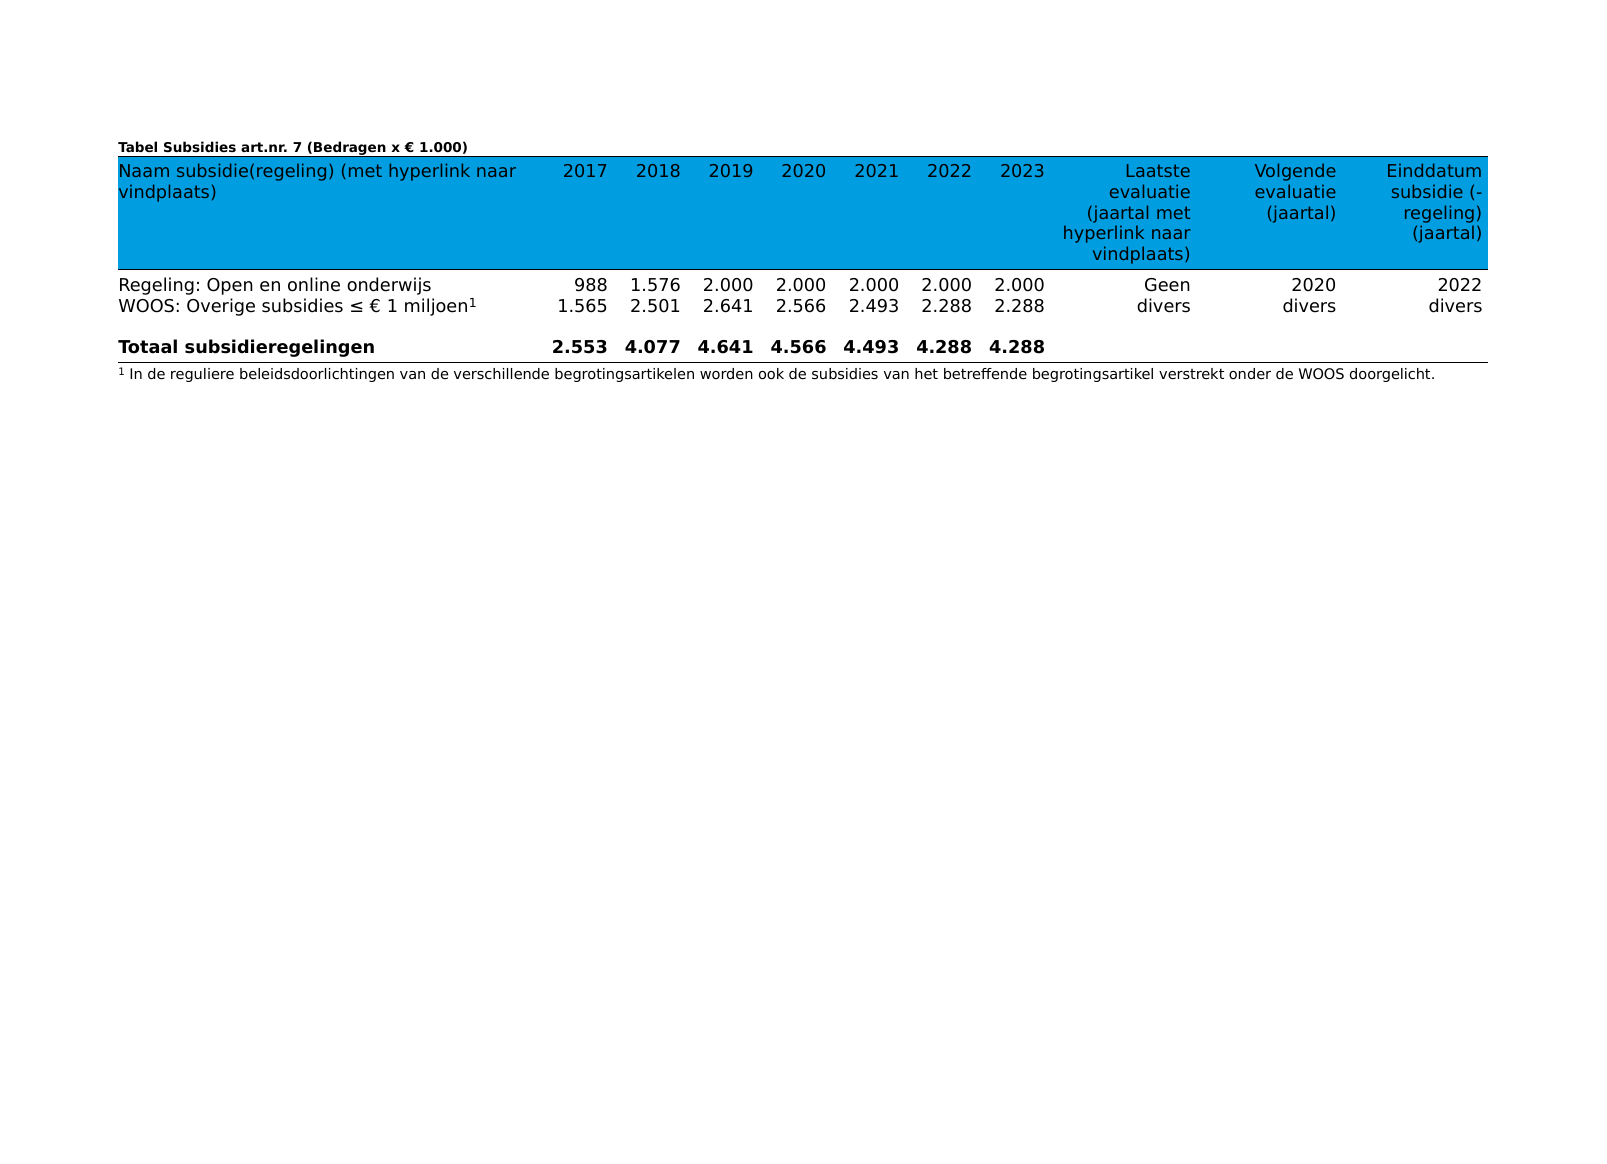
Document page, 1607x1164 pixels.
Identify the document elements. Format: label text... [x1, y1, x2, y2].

table_cell 2.000 [905, 270, 978, 296]
table_cell WOOS: Overige subsidies ≤ € 1 miljoen1 [118, 296, 541, 316]
table_cell [1342, 337, 1488, 362]
table_cell 2022 [1342, 270, 1488, 296]
table_cell 2.000 [686, 270, 759, 296]
table_cell 1.565 [541, 296, 613, 316]
table_header Tabel Subsidies art.nr. 7 (Bedragen x € 1.000) [118, 140, 1488, 156]
table_cell [1051, 316, 1196, 337]
table_cell 2023 [978, 157, 1051, 269]
table_cell 2019 [686, 157, 759, 269]
table_cell 4.641 [686, 337, 759, 362]
table_cell 2.501 [614, 296, 686, 316]
table_cell 4.288 [978, 337, 1051, 362]
table_cell 2017 [541, 157, 613, 269]
table_cell 1.576 [614, 270, 686, 296]
table_cell [686, 316, 759, 337]
table_cell 2.641 [686, 296, 759, 316]
table_cell Einddatum subsidie (-regeling)(jaartal) [1342, 157, 1488, 269]
table_cell 2022 [905, 157, 978, 269]
table_cell divers [1342, 296, 1488, 316]
table_cell Totaal subsidieregelingen [118, 337, 541, 362]
table_cell 2020 [759, 157, 832, 269]
table_cell 2.000 [978, 270, 1051, 296]
table_cell [905, 316, 978, 337]
table_cell divers [1051, 296, 1196, 316]
table_cell 4.077 [614, 337, 686, 362]
table_cell 2018 [614, 157, 686, 269]
table_cell divers [1196, 296, 1342, 316]
table_cell Volgende evaluatie (jaartal) [1196, 157, 1342, 269]
table_cell 2.288 [978, 296, 1051, 316]
table_cell Laatste evaluatie (jaartal met hyperlink naar vindplaats) [1051, 157, 1196, 269]
table_cell 2.493 [832, 296, 905, 316]
table_cell 2.000 [759, 270, 832, 296]
table_cell [759, 316, 832, 337]
table_cell [541, 316, 613, 337]
table_cell Naam subsidie(regeling) (met hyperlink naar vindplaats) [118, 157, 541, 269]
table_cell Regeling: Open en online onderwijs [118, 270, 541, 296]
table_cell [1051, 337, 1196, 362]
table_cell 988 [541, 270, 613, 296]
table_cell [1196, 316, 1342, 337]
table_cell 2021 [832, 157, 905, 269]
table_cell 2.288 [905, 296, 978, 316]
table_cell [978, 316, 1051, 337]
table_cell [614, 316, 686, 337]
table_cell 2.553 [541, 337, 613, 362]
table_cell Geen [1051, 270, 1196, 296]
table_cell [832, 316, 905, 337]
table_cell [1342, 316, 1488, 337]
table_cell 2020 [1196, 270, 1342, 296]
table_cell [118, 316, 541, 337]
table_cell 2.566 [759, 296, 832, 316]
table_cell 1 In de reguliere beleidsdoorlichtingen van de verschillende begrotingsartikelen worden ook de subsidies van het betreffende begrotingsartikel verstrekt onder de WOOS doorgelicht. [118, 363, 1488, 383]
table_cell [1196, 337, 1342, 362]
table_cell 4.566 [759, 337, 832, 362]
table_cell 2.000 [832, 270, 905, 296]
table_cell 4.288 [905, 337, 978, 362]
table_cell 4.493 [832, 337, 905, 362]
